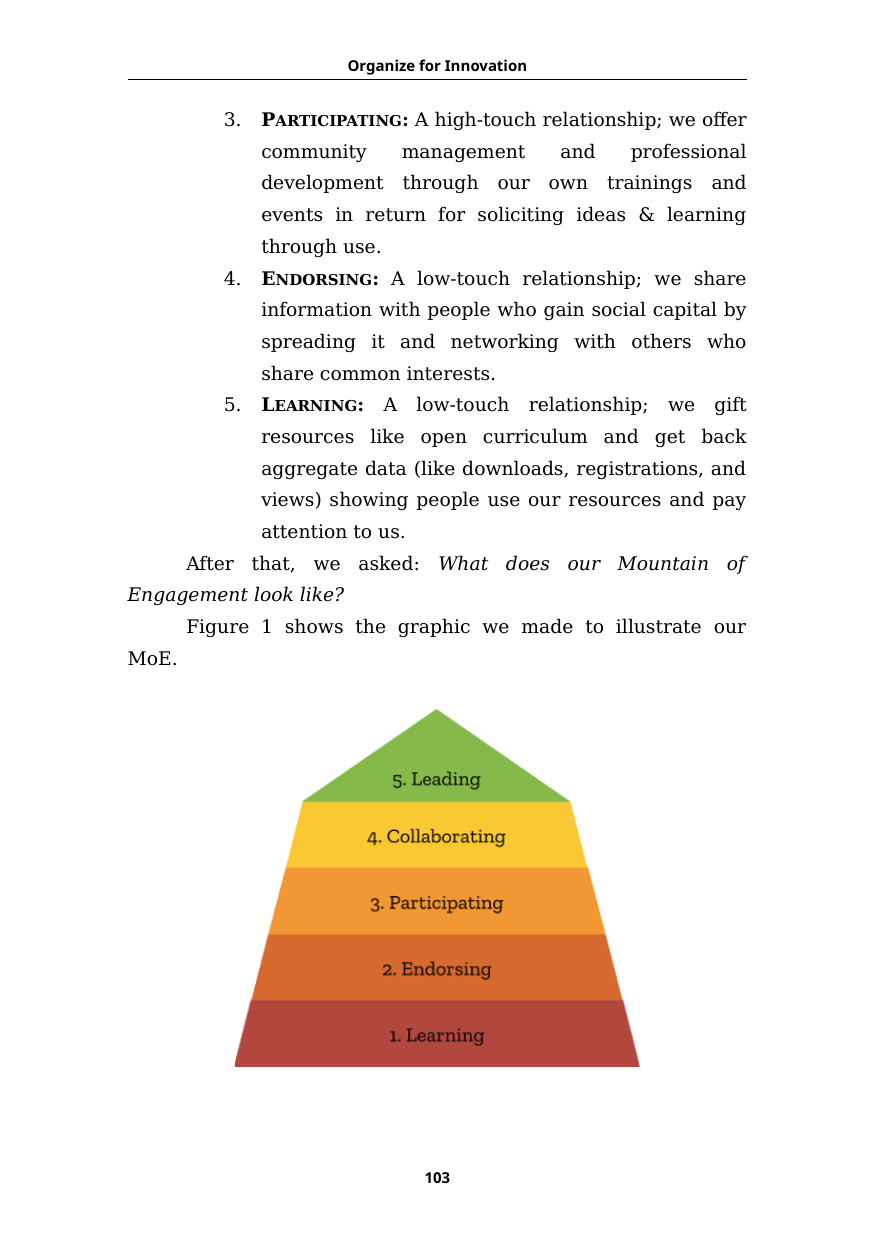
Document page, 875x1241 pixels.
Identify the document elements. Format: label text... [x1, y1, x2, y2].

text After that, we asked: What does our Mountain of Engagement look like? [127, 553, 747, 606]
list Participating: A high-touch relationship; we offer community management and professional development through our own trainings and events in return for soliciting ideas & learning through use. [223, 109, 747, 257]
list Endorsing: A low-touch relationship; we share information with people who gain social capital by spreading it and networking with others who share common interests. [223, 267, 747, 384]
text Figure 1 shows the graphic we made to illustrate our MoE. [127, 616, 747, 669]
picture [234, 709, 640, 1067]
list Learning: A low-touch relationship; we gift resources like open curriculum and get back aggregate data (like downloads, registrations, and views) showing people use our resources and pay attention to us. [223, 394, 747, 543]
